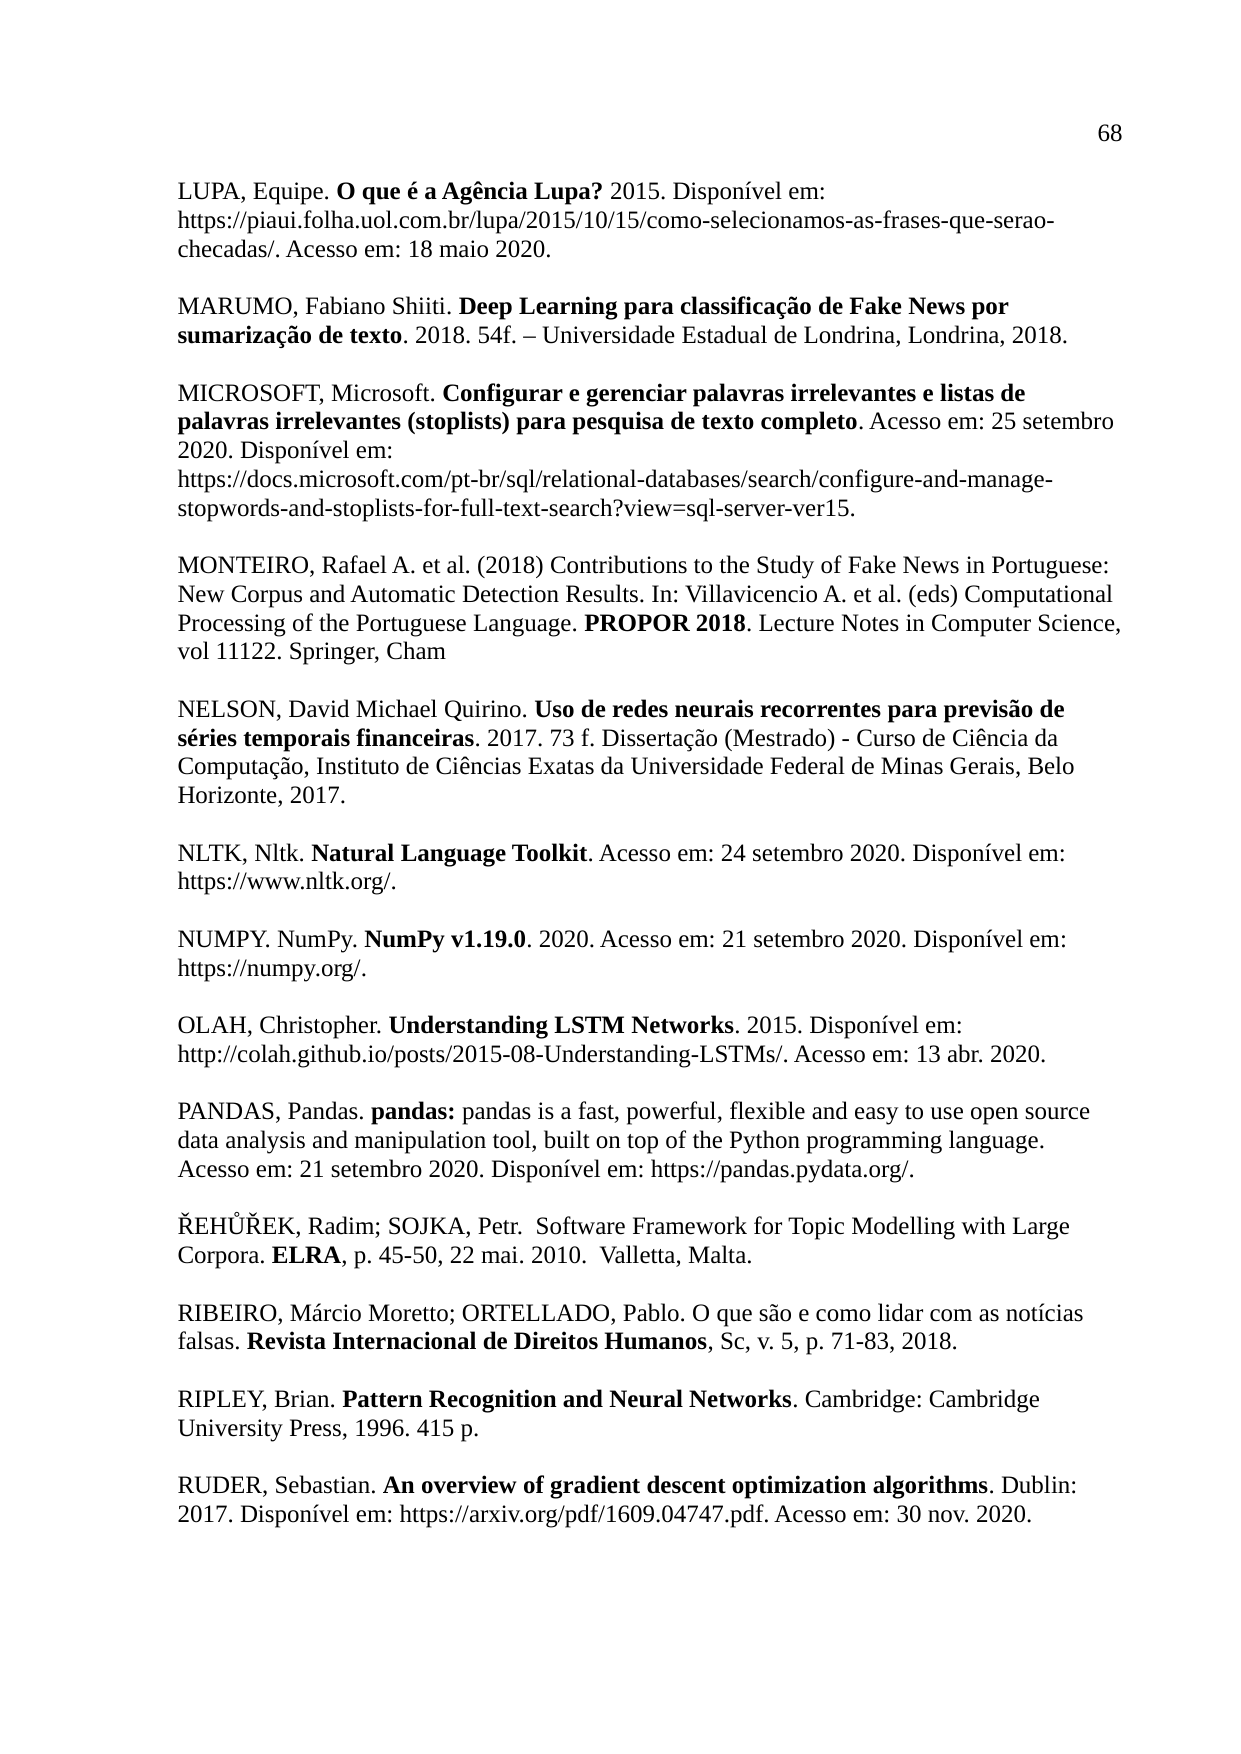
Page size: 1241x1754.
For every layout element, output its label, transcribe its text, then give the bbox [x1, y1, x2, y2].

text RIBEIRO, Márcio Moretto; ORTELLADO, Pablo. O que são e como lidar com as notícias falsas. Revista Internacional de Direitos Humanos, Sc, v. 5, p. 71-83, 2018. [177, 1298, 1122, 1355]
text PANDAS, Pandas. pandas: pandas is a fast, powerful, flexible and easy to use open source data analysis and manipulation tool, built on top of the Python programming language. Acesso em: 21 setembro 2020. Disponível em: https://pandas.pydata.org/. [177, 1096, 1122, 1183]
text OLAH, Christopher. Understanding LSTM Networks. 2015. Disponível em: http://colah.github.io/posts/2015-08-Understanding-LSTMs/. Acesso em: 13 abr. 2020. [177, 1010, 1122, 1068]
text RUDER, Sebastian. An overview of gradient descent optimization algorithms. Dublin: 2017. Disponível em: https://arxiv.org/pdf/1609.04747.pdf. Acesso em: 30 nov. 2020. [177, 1470, 1122, 1528]
text NELSON, David Michael Quirino. Uso de redes neurais recorrentes para previsão de séries temporais financeiras. 2017. 73 f. Dissertação (Mestrado) - Curso de Ciência da Computação, Instituto de Ciências Exatas da Universidade Federal de Minas Gerais, Belo Horizonte, 2017. [177, 694, 1122, 809]
text MICROSOFT, Microsoft. Configurar e gerenciar palavras irrelevantes e listas de palavras irrelevantes (stoplists) para pesquisa de texto completo. Acesso em: 25 setembro 2020. Disponível em: https://docs.microsoft.com/pt-br/sql/relational-databases/search/configure-and-manage-stopwords-and-stoplists-for-full-text-search?view=sql-server-ver15. [177, 378, 1122, 521]
text ŘEHŮŘEK, Radim; SOJKA, Petr. Software Framework for Topic Modelling with Large Corpora. ELRA, p. 45-50, 22 mai. 2010. Valletta, Malta. [177, 1211, 1122, 1269]
text NLTK, Nltk. Natural Language Toolkit. Acesso em: 24 setembro 2020. Disponível em: https://www.nltk.org/. [177, 838, 1122, 895]
text RIPLEY, Brian. Pattern Recognition and Neural Networks. Cambridge: Cambridge University Press, 1996. 415 p. [177, 1384, 1122, 1441]
text NUMPY. NumPy. NumPy v1.19.0. 2020. Acesso em: 21 setembro 2020. Disponível em: https://numpy.org/. [177, 924, 1122, 981]
text MONTEIRO, Rafael A. et al. (2018) Contributions to the Study of Fake News in Portuguese: New Corpus and Automatic Detection Results. In: Villavicencio A. et al. (eds) Computational Processing of the Portuguese Language. PROPOR 2018. Lecture Notes in Computer Science, vol 11122. Springer, Cham [177, 550, 1122, 665]
text LUPA, Equipe. O que é a Agência Lupa? 2015. Disponível em: https://piaui.folha.uol.com.br/lupa/2015/10/15/como-selecionamos-as-frases-que-serao-checadas/. Acesso em: 18 maio 2020. [177, 176, 1122, 263]
text MARUMO, Fabiano Shiiti. Deep Learning para classificação de Fake News por sumarização de texto. 2018. 54f. – Universidade Estadual de Londrina, Londrina, 2018. [177, 291, 1122, 349]
